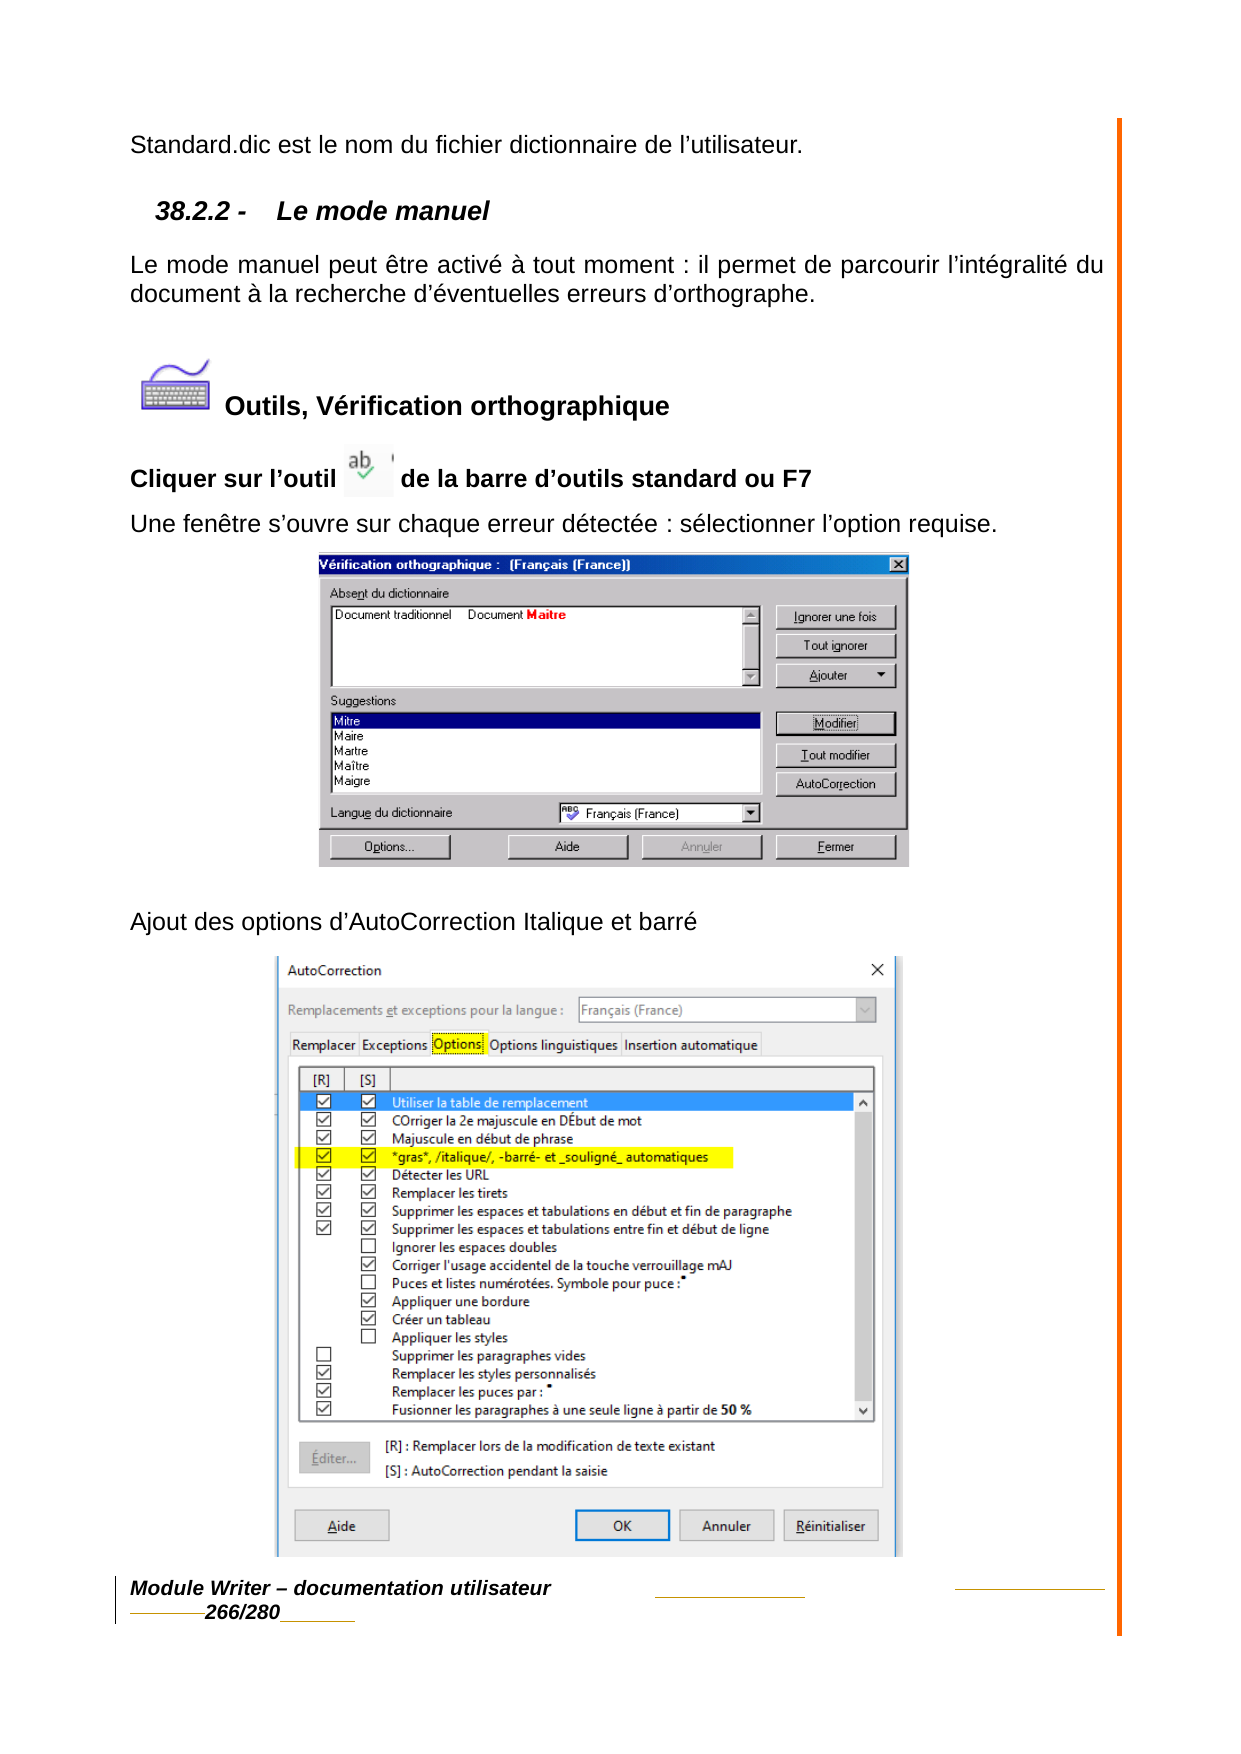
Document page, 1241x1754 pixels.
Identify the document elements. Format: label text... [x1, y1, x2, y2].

text de la barre d’outils standard ou F7 [394, 444, 1105, 497]
picture [343, 444, 394, 497]
picture [274, 956, 903, 1557]
text Cliquer sur l’outil [130, 444, 343, 497]
text Le mode manuel peut être activé à tout moment : il permet de parcourir l’intégralité du document à la recherche d’éventuelles erreurs d’orthographe. [130, 249, 1105, 308]
text Outils, Vérification orthographique [213, 389, 1105, 421]
picture [318, 552, 910, 867]
text Ajout des options d’AutoCorrection Italique et barré [130, 907, 1105, 936]
text Une fenêtre s’ouvre sur chaque erreur détectée : sélectionner l’option requise. [130, 509, 1105, 538]
subtitle Le mode manuel [155, 194, 1105, 225]
picture [137, 348, 213, 424]
text Standard.dic est le nom du fichier dictionnaire de l’utilisateur. [130, 130, 1105, 159]
